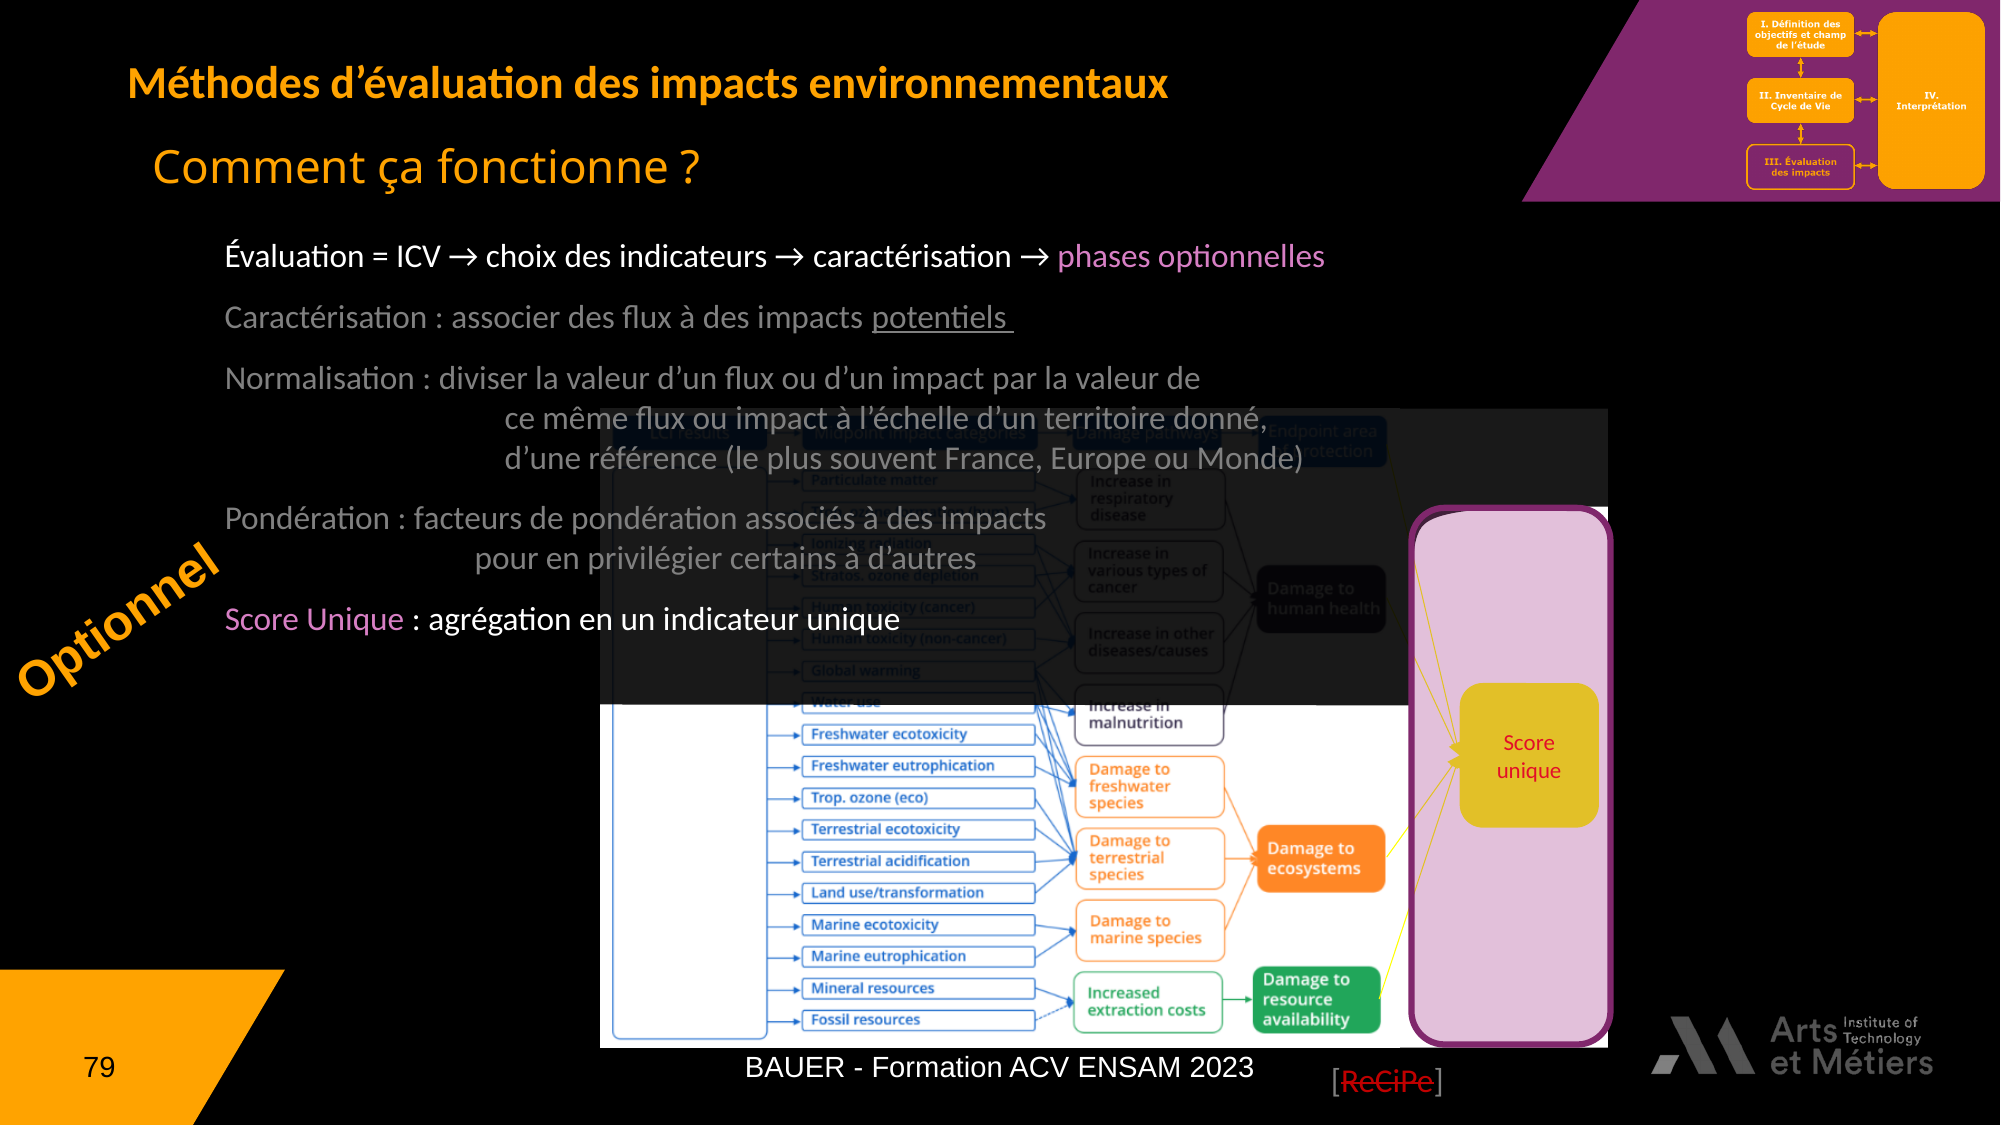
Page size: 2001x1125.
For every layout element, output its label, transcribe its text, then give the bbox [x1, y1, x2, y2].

picture [1746, 12, 1985, 190]
text_box Comment ça fonctionne ? [138, 129, 717, 200]
text_box Optionnel [0, 518, 246, 727]
picture [600, 705, 1399, 1048]
picture [1631, 997, 1952, 1093]
text_box [ReCiPe] [1315, 1051, 1459, 1107]
text_box [1399, 507, 1611, 1048]
text_box Évaluation = ICV → choix des indicateurs → caractérisation → phases optionnelles Caractérisation : associer des flux à des impacts potentiels Normalisation : diviser la valeur d’un flux ou d’un impact par la valeur de ce même flux ou impact à l’échelle d’un territoire donné, d’une référence (le plus souvent France, Europe ou Monde) Pondération : facteurs de pondération associés à des impacts pour en privilégier certains à d’autres Score Unique : agrégation en un indicateur unique [209, 227, 1770, 706]
title Méthodes d’évaluation des impacts environnementaux [112, 51, 1619, 166]
